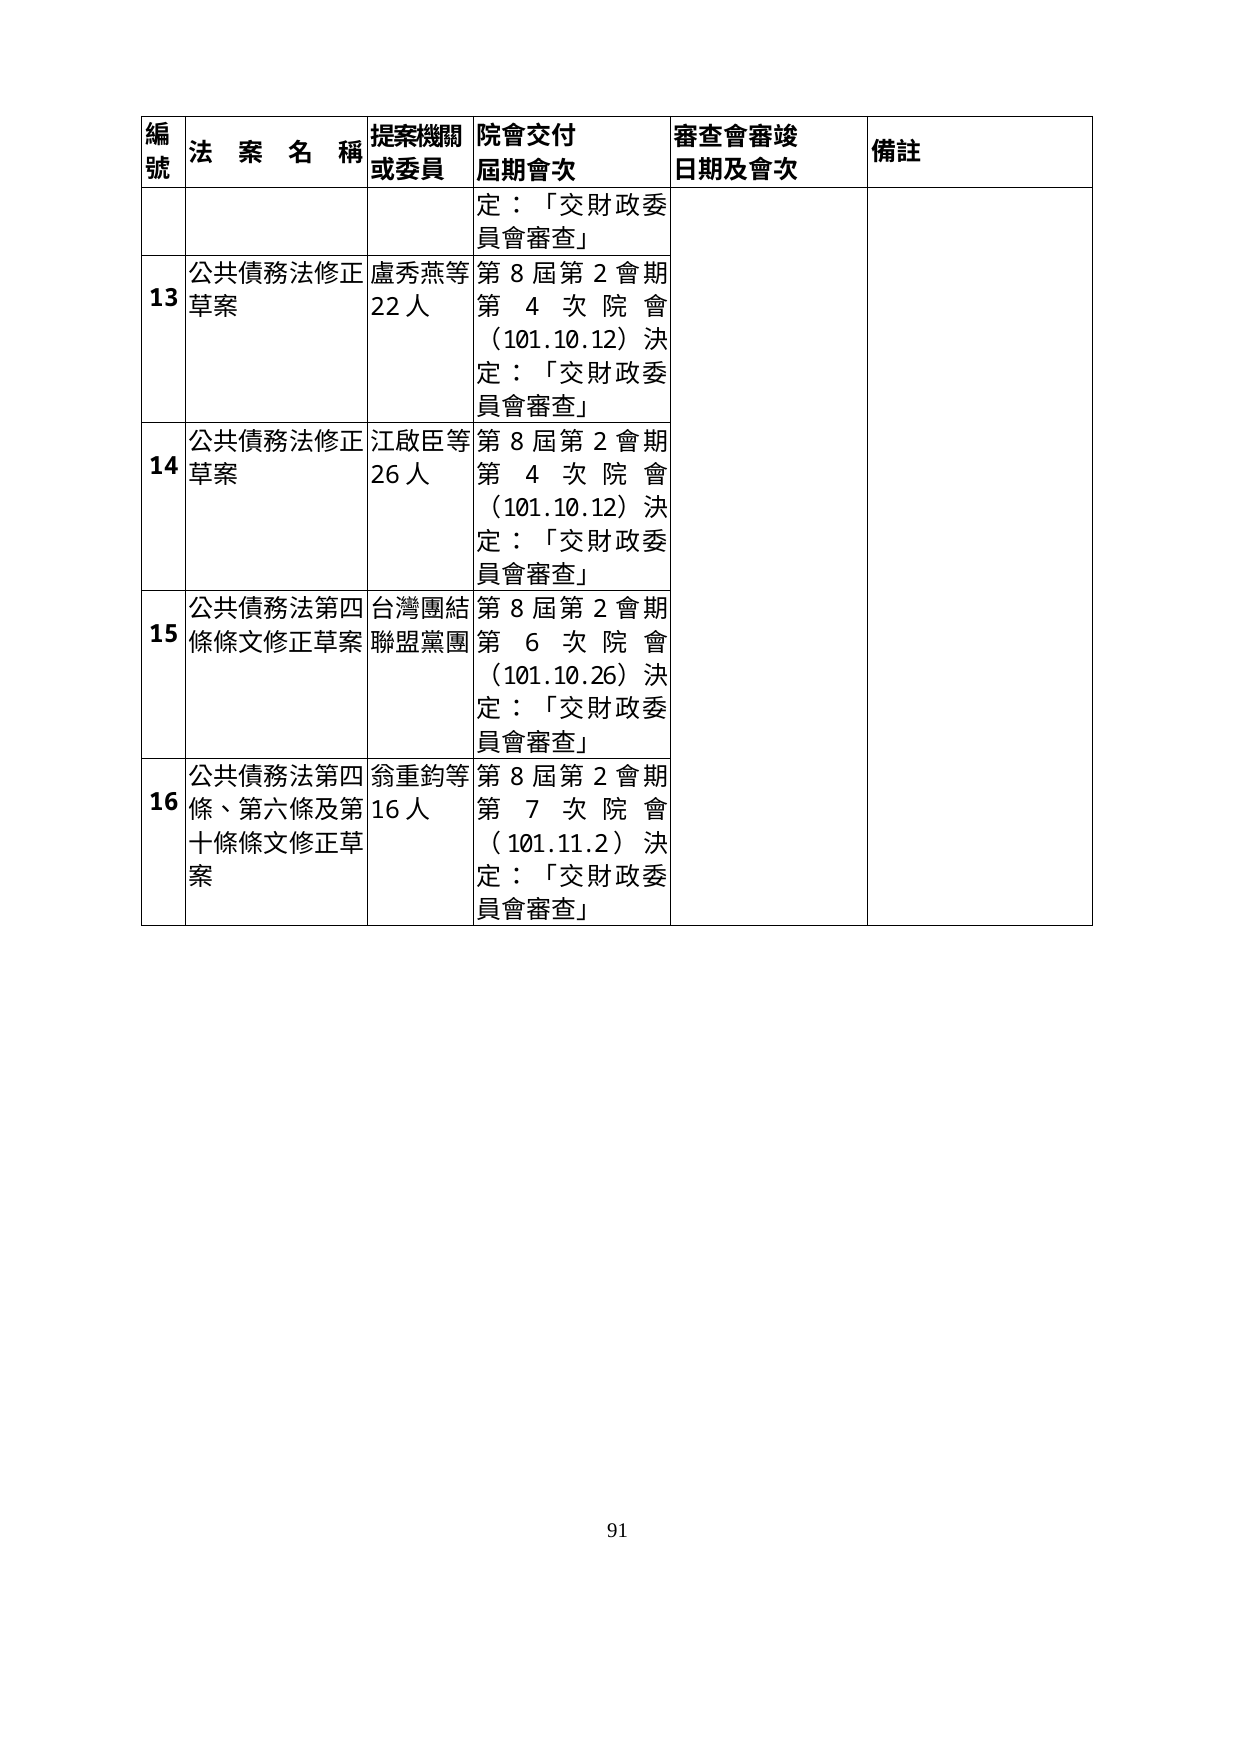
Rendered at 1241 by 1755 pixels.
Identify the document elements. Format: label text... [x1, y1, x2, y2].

table_header 審查會審竣 日期及會次 [671, 117, 867, 187]
table_cell [186, 188, 367, 254]
table_header 院會交付 屆期會次 [474, 117, 670, 187]
table_cell 14 [142, 423, 185, 590]
table_cell [671, 188, 867, 925]
table_cell 公共債務法修正草案 [186, 423, 367, 590]
table_header 法 案 名 稱 [186, 117, 367, 187]
table_cell 第8屆第2會期第4次院會（101.10.12）決定：「交財政委員會審查」 [474, 256, 670, 422]
table_cell 公共債務法第四條、第六條及第十條條文修正草案 [186, 759, 367, 925]
table_cell 翁重鈞等16人 [368, 759, 473, 925]
table_cell 第8屆第2會期第7次院會（101.11.2）決定：「交財政委員會審查」 [474, 759, 670, 925]
table_cell 第8屆第2會期第4次院會（101.10.12）決定：「交財政委員會審查」 [474, 423, 670, 590]
table_cell [868, 188, 1092, 925]
table_cell 定：「交財政委員會審查」 [474, 188, 670, 254]
table_cell 江啟臣等26人 [368, 423, 473, 590]
table_cell [368, 188, 473, 254]
table_cell 公共債務法第四條條文修正草案 [186, 591, 367, 758]
table_cell 盧秀燕等22人 [368, 256, 473, 422]
table_cell 第8屆第2會期第6次院會（101.10.26）決定：「交財政委員會審查」 [474, 591, 670, 758]
table_header 提案機關 或委員 [368, 117, 473, 187]
table_cell 16 [142, 759, 185, 925]
table_cell 13 [142, 256, 185, 422]
table_cell [142, 188, 185, 254]
table_cell 台灣團結聯盟黨團 [368, 591, 473, 758]
table_cell 公共債務法修正草案 [186, 256, 367, 422]
table_header 備註 [868, 117, 1092, 187]
table_cell 15 [142, 591, 185, 758]
table_header 編號 [142, 117, 185, 187]
